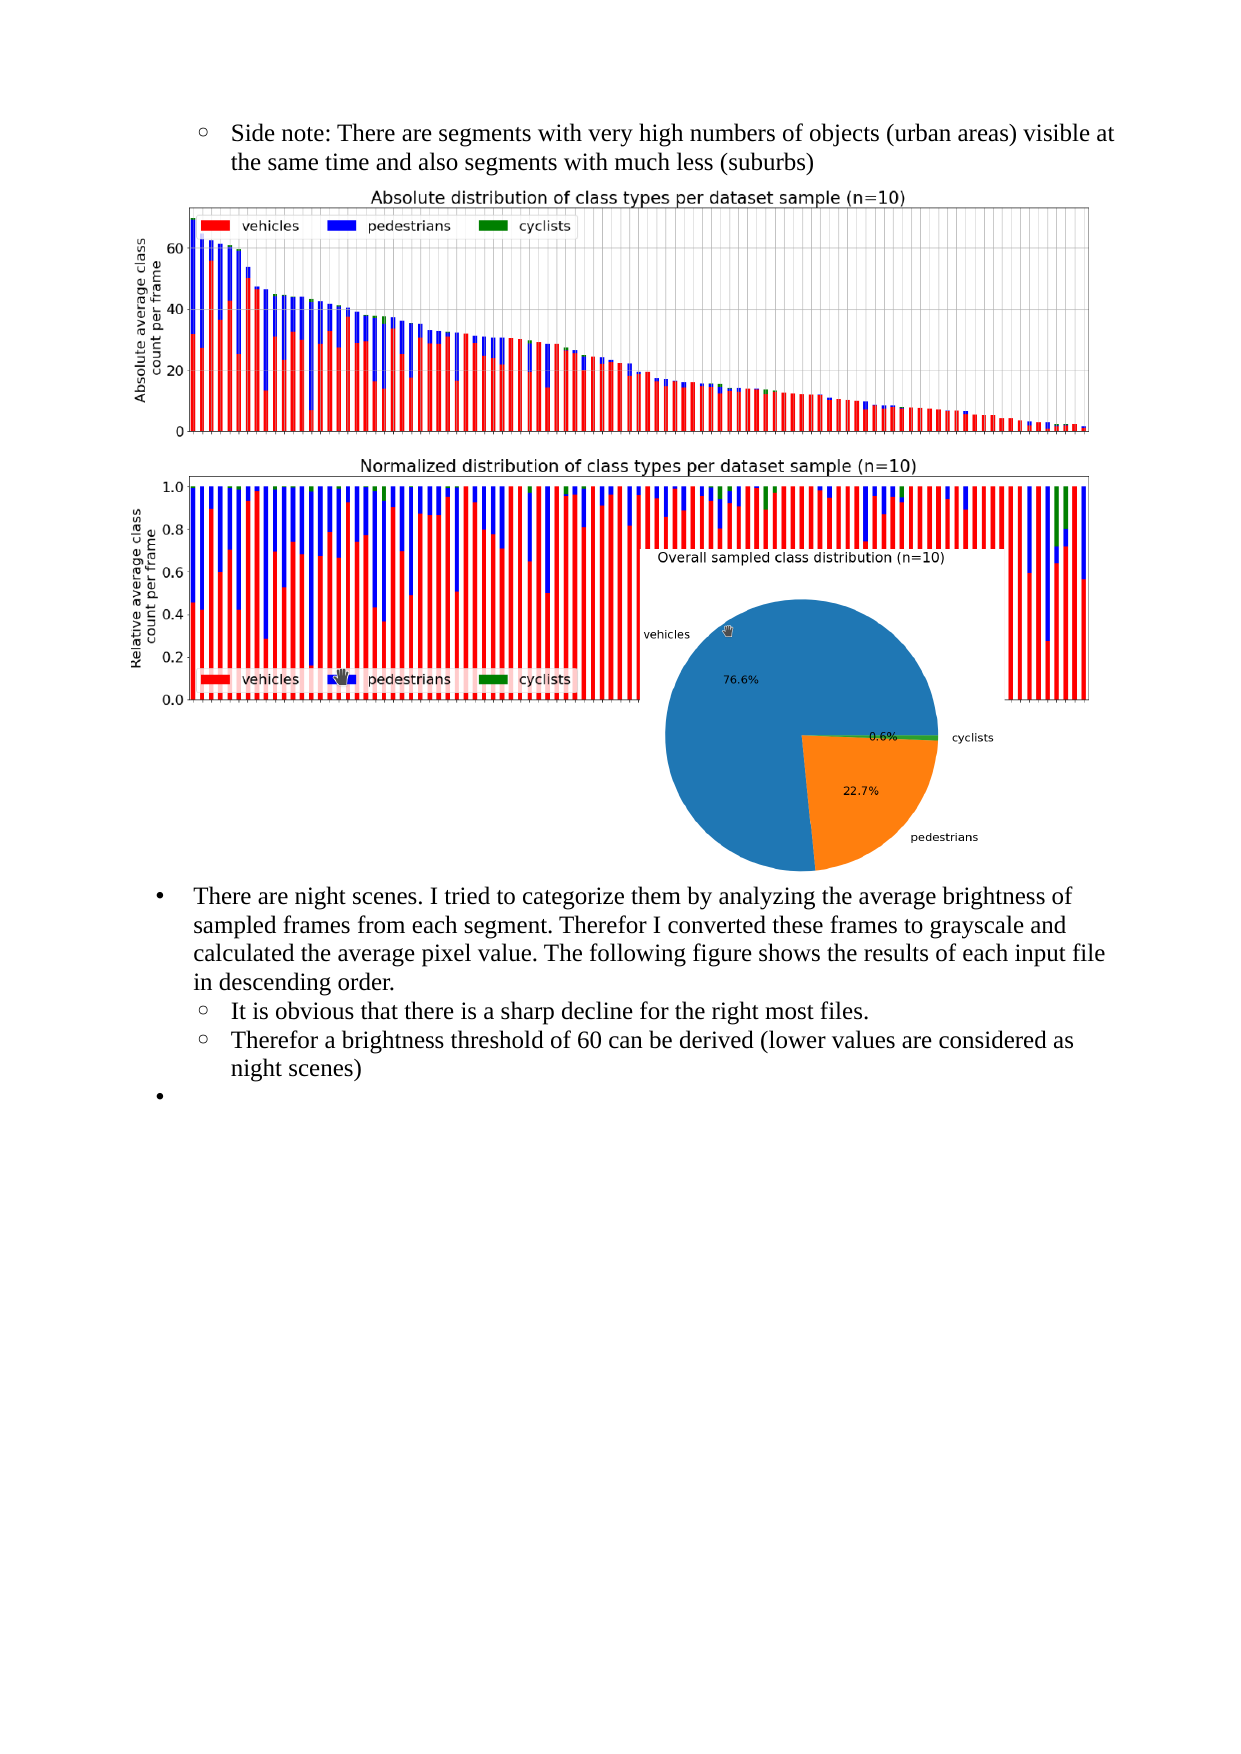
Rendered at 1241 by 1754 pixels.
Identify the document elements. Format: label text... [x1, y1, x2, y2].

picture [131, 183, 1098, 881]
list Therefor a brightness threshold of 60 can be derived (lower values are considered as night scenes) [193, 1025, 1122, 1082]
list Side note: There are segments with very high numbers of objects (urban areas) visible at the same time and also segments with much less (suburbs) [193, 118, 1122, 176]
list It is obvious that there is a sharp decline for the right most files. [193, 996, 1122, 1025]
list There are night scenes. I tried to categorize them by analyzing the average brightness of sampled frames from each segment. Therefor I converted these frames to grayscale and calculated the average pixel value. The following figure shows the results of each input file in descending order. [156, 881, 1122, 996]
